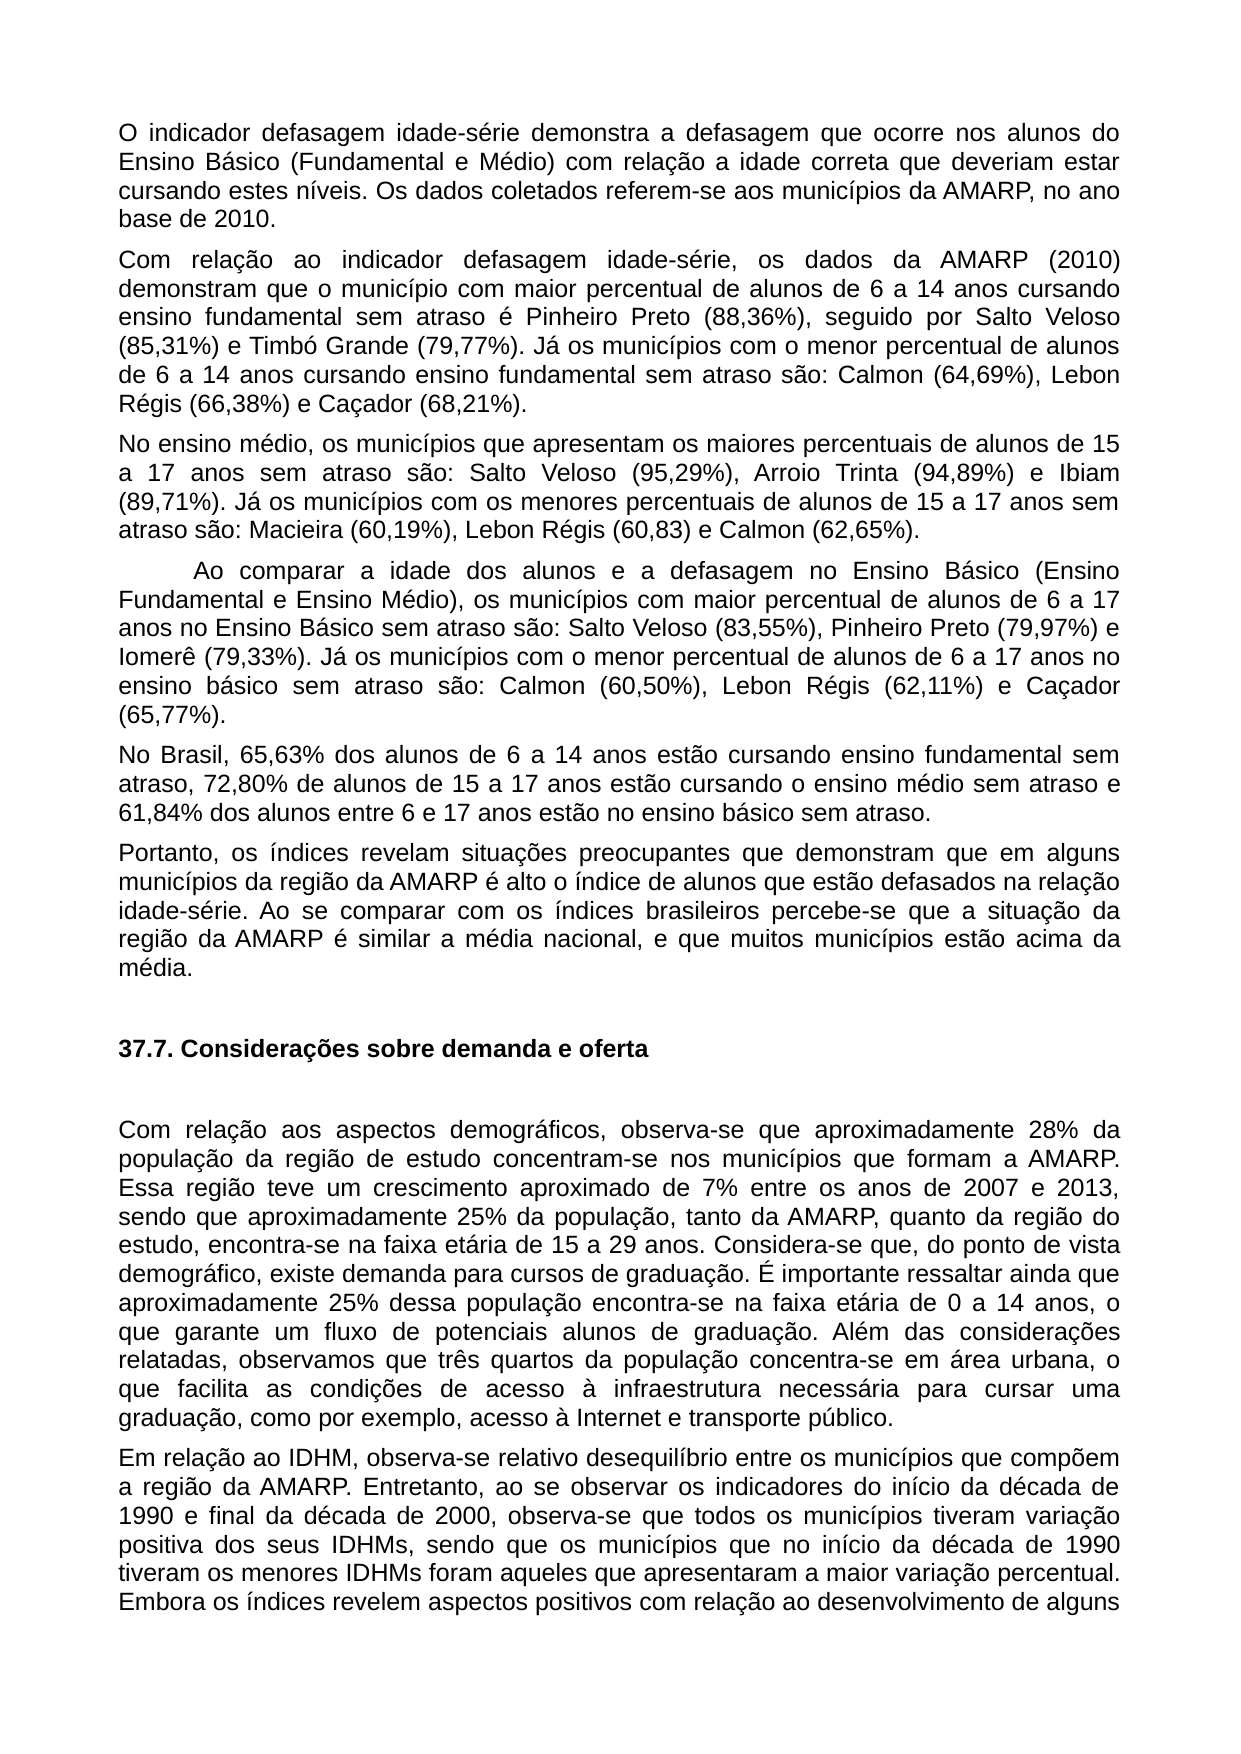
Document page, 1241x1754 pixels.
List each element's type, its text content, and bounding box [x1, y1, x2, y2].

text Portanto, os índices revelam situações preocupantes que demonstram que em alguns municípios da região da AMARP é alto o índice de alunos que estão defasados na relação idade-série. Ao se comparar com os índices brasileiros percebe-se que a situação da região da AMARP é similar a média nacional, e que muitos municípios estão acima da média. [118, 838, 1122, 982]
text Com relação aos aspectos demográficos, observa-se que aproximadamente 28% da população da região de estudo concentram-se nos municípios que formam a AMARP. Essa região teve um crescimento aproximado de 7% entre os anos de 2007 e 2013, sendo que aproximadamente 25% da população, tanto da AMARP, quanto da região do estudo, encontra-se na faixa etária de 15 a 29 anos. Considera-se que, do ponto de vista demográfico, existe demanda para cursos de graduação. É importante ressaltar ainda que aproximadamente 25% dessa população encontra-se na faixa etária de 0 a 14 anos, o que garante um fluxo de potenciais alunos de graduação. Além das considerações relatadas, observamos que três quartos da população concentra-se em área urbana, o que facilita as condições de acesso à infraestrutura necessária para cursar uma graduação, como por exemplo, acesso à Internet e transporte público. [118, 1115, 1122, 1432]
text O indicador defasagem idade-série demonstra a defasagem que ocorre nos alunos do Ensino Básico (Fundamental e Médio) com relação a idade correta que deveriam estar cursando estes níveis. Os dados coletados referem-se aos municípios da AMARP, no ano base de 2010. [118, 118, 1122, 233]
text No ensino médio, os municípios que apresentam os maiores percentuais de alunos de 15 a 17 anos sem atraso são: Salto Veloso (95,29%), Arroio Trinta (94,89%) e Ibiam (89,71%). Já os municípios com os menores percentuais de alunos de 15 a 17 anos sem atraso são: Macieira (60,19%), Lebon Régis (60,83) e Calmon (62,65%). [118, 429, 1122, 544]
text Em relação ao IDHM, observa-se relativo desequilíbrio entre os municípios que compõem a região da AMARP. Entretanto, ao se observar os indicadores do início da década de 1990 e final da década de 2000, observa-se que todos os municípios tiveram variação positiva dos seus IDHMs, sendo que os municípios que no início da década de 1990 tiveram os menores IDHMs foram aqueles que apresentaram a maior variação percentual. Embora os índices revelem aspectos positivos com relação ao desenvolvimento de alguns [118, 1443, 1122, 1616]
text No Brasil, 65,63% dos alunos de 6 a 14 anos estão cursando ensino fundamental sem atraso, 72,80% de alunos de 15 a 17 anos estão cursando o ensino médio sem atraso e 61,84% dos alunos entre 6 e 17 anos estão no ensino básico sem atraso. [118, 740, 1122, 826]
text Ao comparar a idade dos alunos e a defasagem no Ensino Básico (Ensino Fundamental e Ensino Médio), os municípios com maior percentual de alunos de 6 a 17 anos no Ensino Básico sem atraso são: Salto Veloso (83,55%), Pinheiro Preto (79,97%) e Iomerê (79,33%). Já os municípios com o menor percentual de alunos de 6 a 17 anos no ensino básico sem atraso são: Calmon (60,50%), Lebon Régis (62,11%) e Caçador (65,77%). [118, 556, 1122, 728]
text Com relação ao indicador defasagem idade-série, os dados da AMARP (2010) demonstram que o município com maior percentual de alunos de 6 a 14 anos cursando ensino fundamental sem atraso é Pinheiro Preto (88,36%), seguido por Salto Veloso (85,31%) e Timbó Grande (79,77%). Já os municípios com o menor percentual de alunos de 6 a 14 anos cursando ensino fundamental sem atraso são: Calmon (64,69%), Lebon Régis (66,38%) e Caçador (68,21%). [118, 245, 1122, 417]
text 37.7. Considerações sobre demanda e oferta [118, 1034, 1122, 1063]
